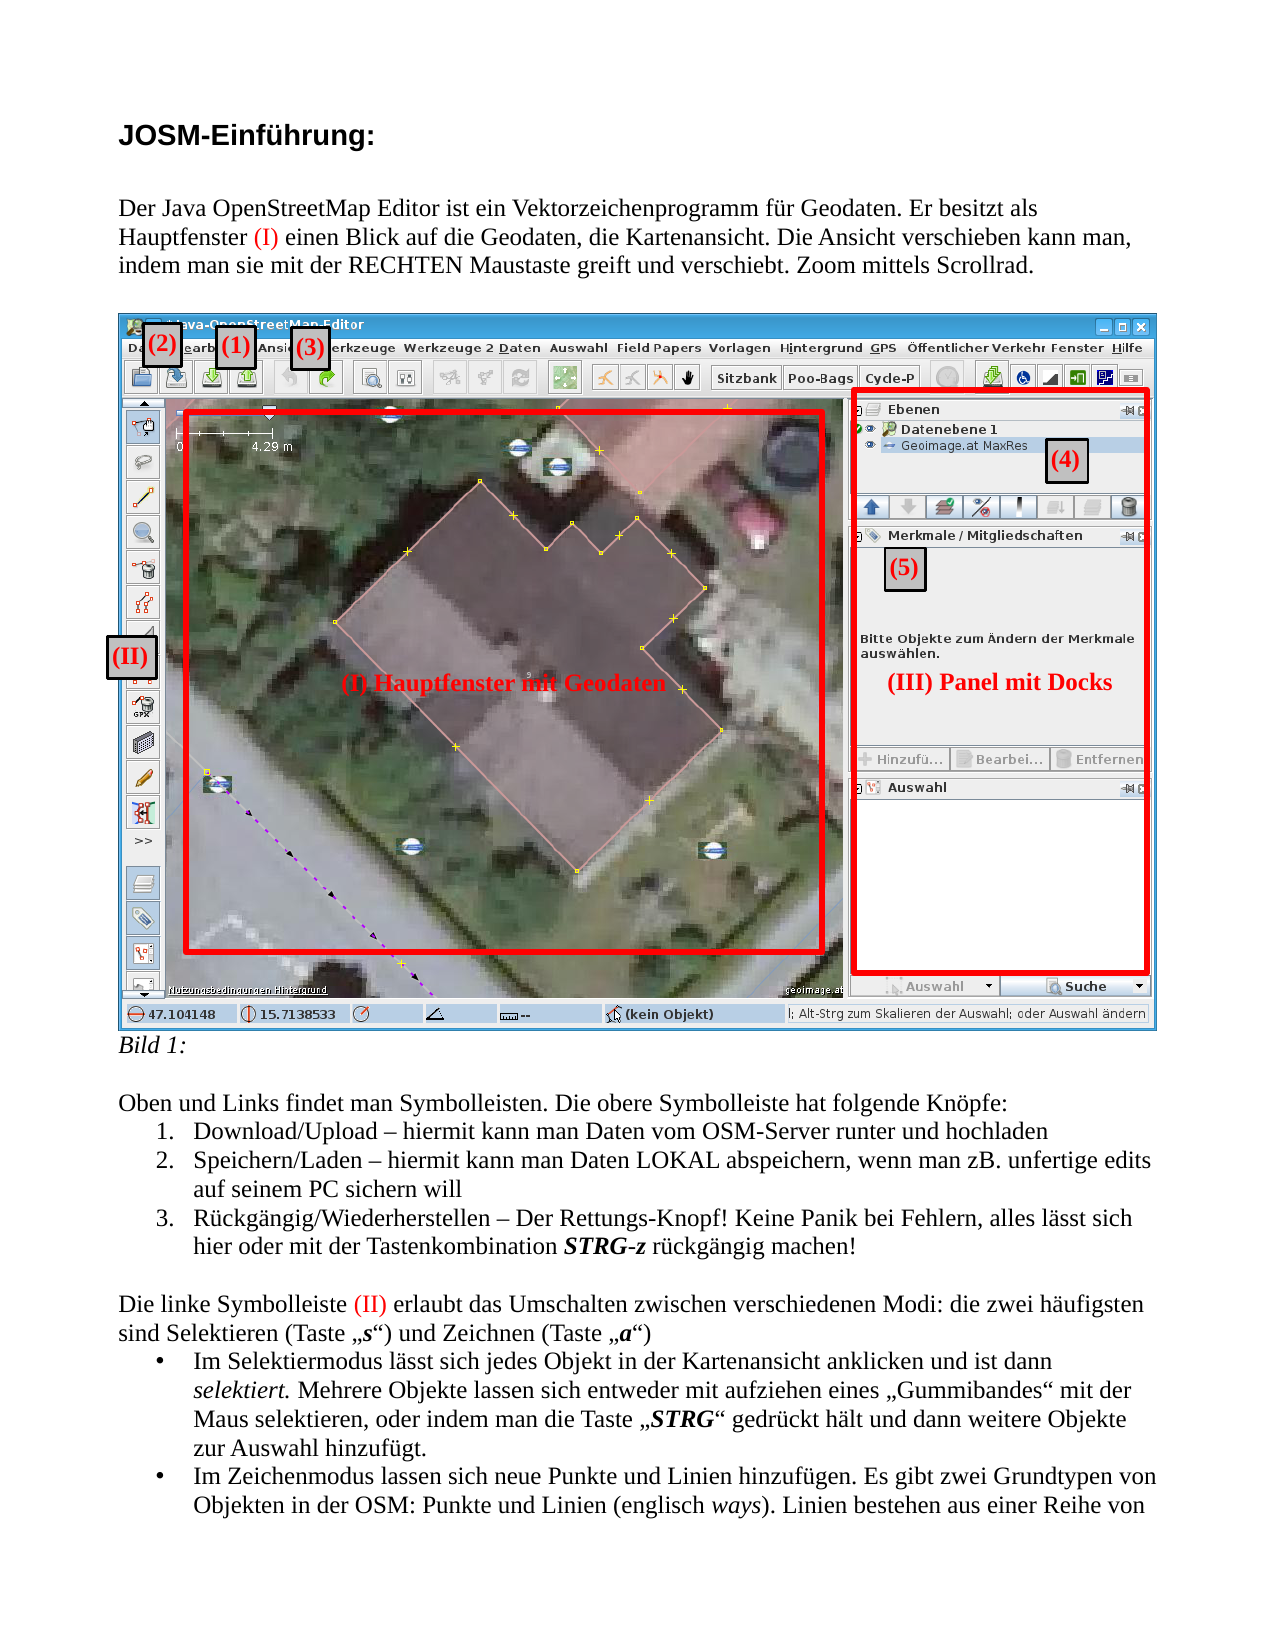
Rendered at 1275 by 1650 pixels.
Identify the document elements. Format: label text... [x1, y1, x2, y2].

text Oben und Links findet man Symbolleisten. Die obere Symbolleiste hat folgende Knöpfe: [118, 1088, 1157, 1116]
list Speichern/Laden – hiermit kann man Daten LOKAL abspeichern, wenn man zB. unfertige edits auf seinem PC sichern will [156, 1145, 1157, 1203]
list Im Selektiermodus lässt sich jedes Objekt in der Kartenansicht anklicken und ist dann selektiert. Mehrere Objekte lassen sich entweder mit aufziehen eines „Gummibandes“ mit der Maus selektieren, oder indem man die Taste „STRG“ gedrückt hält und dann weitere Objekte zur Auswahl hinzufügt. [156, 1346, 1157, 1461]
list Im Zeichenmodus lassen sich neue Punkte und Linien hinzufügen. Es gibt zwei Grundtypen von Objekten in der OSM: Punkte und Linien (englisch ways). Linien bestehen aus einer Reihe von [156, 1461, 1157, 1519]
list Rückgängig/Wiederherstellen – Der Rettungs-Knopf! Keine Panik bei Fehlern, alles lässt sich hier oder mit der Tastenkombination STRG-z rückgängig machen! [156, 1203, 1157, 1260]
picture [118, 313, 1157, 1031]
text Der Java OpenStreetMap Editor ist ein Vektorzeichenprogramm für Geodaten. Er besitzt als Hauptfenster (I) einen Blick auf die Geodaten, die Kartenansicht. Die Ansicht verschieben kann man, indem man sie mit der RECHTEN Maustaste greift und verschiebt. Zoom mittels Scrollrad. [118, 193, 1157, 279]
text Die linke Symbolleiste (II) erlaubt das Umschalten zwischen verschiedenen Modi: die zwei häufigsten sind Selektieren (Taste „s“) und Zeichnen (Taste „a“) [118, 1289, 1157, 1346]
list Download/Upload – hiermit kann man Daten vom OSM-Server runter und hochladen [156, 1116, 1157, 1145]
text Bild 1: [118, 1031, 1157, 1059]
subtitle JOSM-Einführung: [118, 118, 1157, 152]
